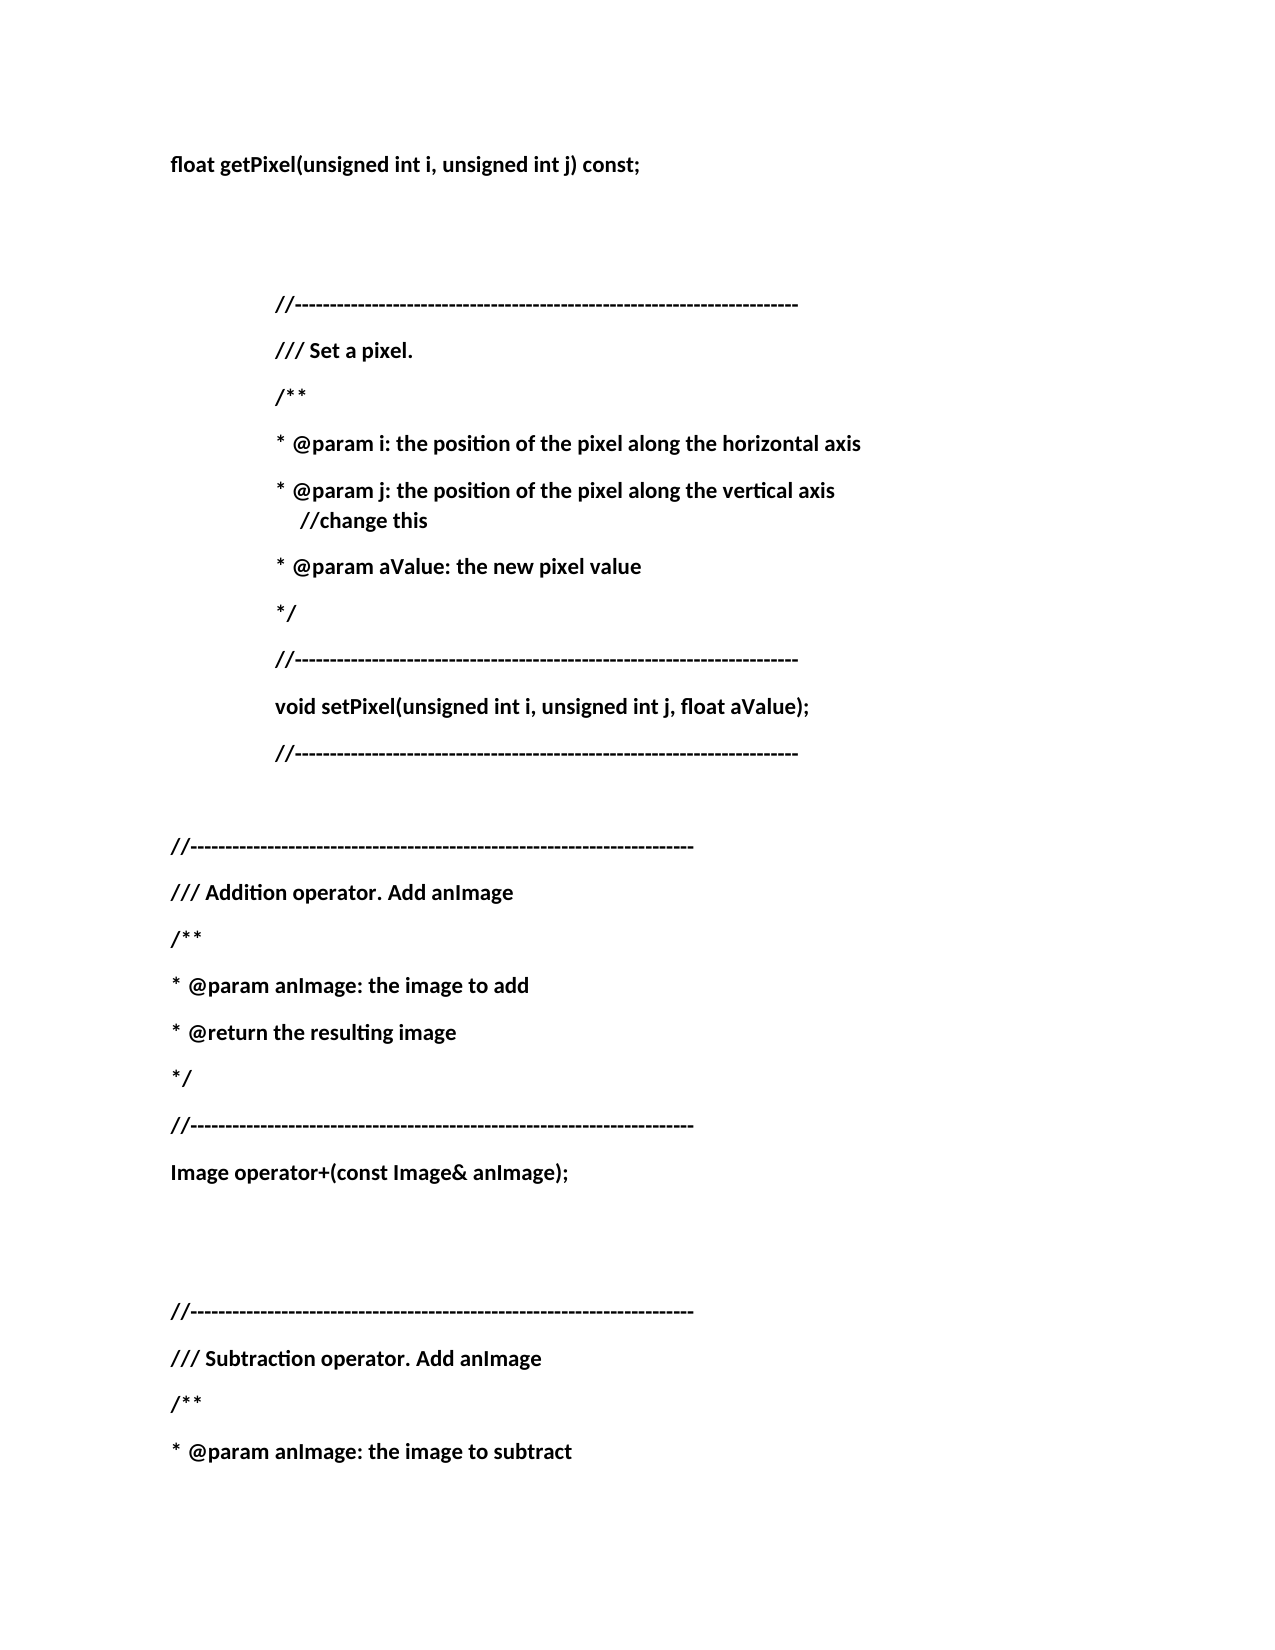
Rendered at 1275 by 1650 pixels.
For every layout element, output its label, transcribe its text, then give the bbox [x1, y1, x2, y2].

text Image operator+(const Image& anImage); [150, 1158, 1125, 1186]
text * @param j: the position of the pixel along the vertical axis //change this [150, 476, 1125, 534]
text /** [150, 383, 1125, 411]
text //------------------------------------------------------------------------ [150, 739, 1125, 767]
text //------------------------------------------------------------------------ [150, 1297, 1125, 1325]
text //------------------------------------------------------------------------ [150, 290, 1125, 318]
text //------------------------------------------------------------------------ [150, 1111, 1125, 1139]
text /// Set a pixel. [150, 336, 1125, 364]
text * @param i: the position of the pixel along the horizontal axis [150, 429, 1125, 457]
text /** [150, 925, 1125, 953]
text float getPixel(unsigned int i, unsigned int j) const; [150, 150, 1125, 178]
text /** [150, 1391, 1125, 1418]
text * @param anImage: the image to subtract [150, 1437, 1125, 1465]
text * @return the resulting image [150, 1018, 1125, 1046]
text * @param anImage: the image to add [150, 971, 1125, 999]
text */ [150, 1064, 1125, 1093]
text void setPixel(unsigned int i, unsigned int j, float aValue); [150, 692, 1125, 720]
text //------------------------------------------------------------------------ [150, 646, 1125, 673]
text * @param aValue: the new pixel value [150, 552, 1125, 580]
text //------------------------------------------------------------------------ [150, 832, 1125, 860]
text /// Subtraction operator. Add anImage [150, 1344, 1125, 1372]
text /// Addition operator. Add anImage [150, 878, 1125, 906]
text */ [150, 599, 1125, 627]
